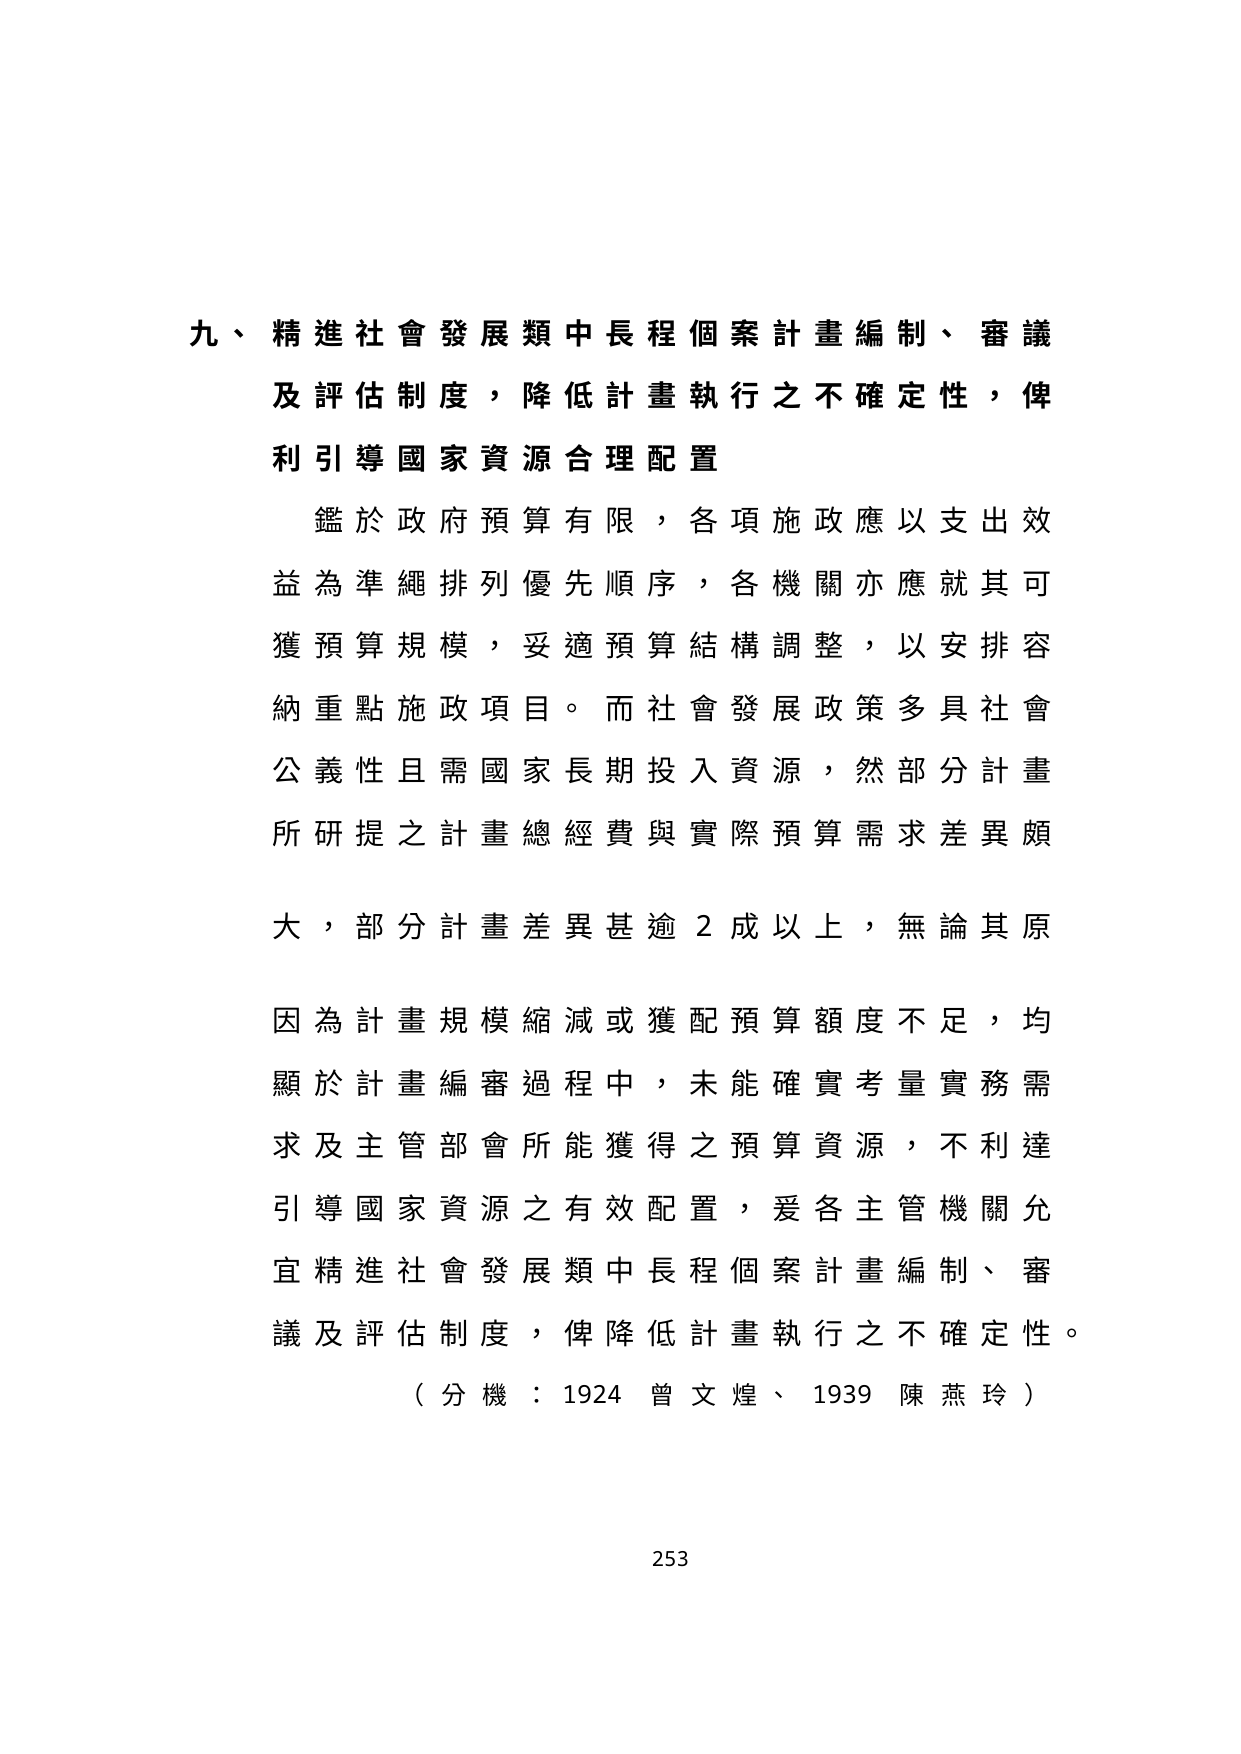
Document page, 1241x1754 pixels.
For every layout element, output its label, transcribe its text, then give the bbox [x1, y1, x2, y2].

text 九、精進社會發展類中長程個案計畫編制、審議及評估制度，降低計畫執行之不確定性，俾利引導國家資源合理配置 [183, 290, 1058, 477]
text （分機：1924 曾文煌、1939 陳燕玲） [183, 1352, 1058, 1415]
text 鑑於政府預算有限，各項施政應以支出效益為準繩排列優先順序，各機關亦應就其可獲預算規模，妥適預算結構調整，以安排容納重點施政項目。而社會發展政策多具社會公義性且需國家長期投入資源，然部分計畫所研提之計畫總經費與實際預算需求差異頗大，部分計畫差異甚逾2成以上，無論其原因為計畫規模縮減或獲配預算額度不足，均顯於計畫編審過程中，未能確實考量實務需求及主管部會所能獲得之預算資源，不利達引導國家資源之有效配置，爰各主管機關允宜精進社會發展類中長程個案計畫編制、審議及評估制度，俾降低計畫執行之不確定性。 [242, 477, 1058, 1352]
